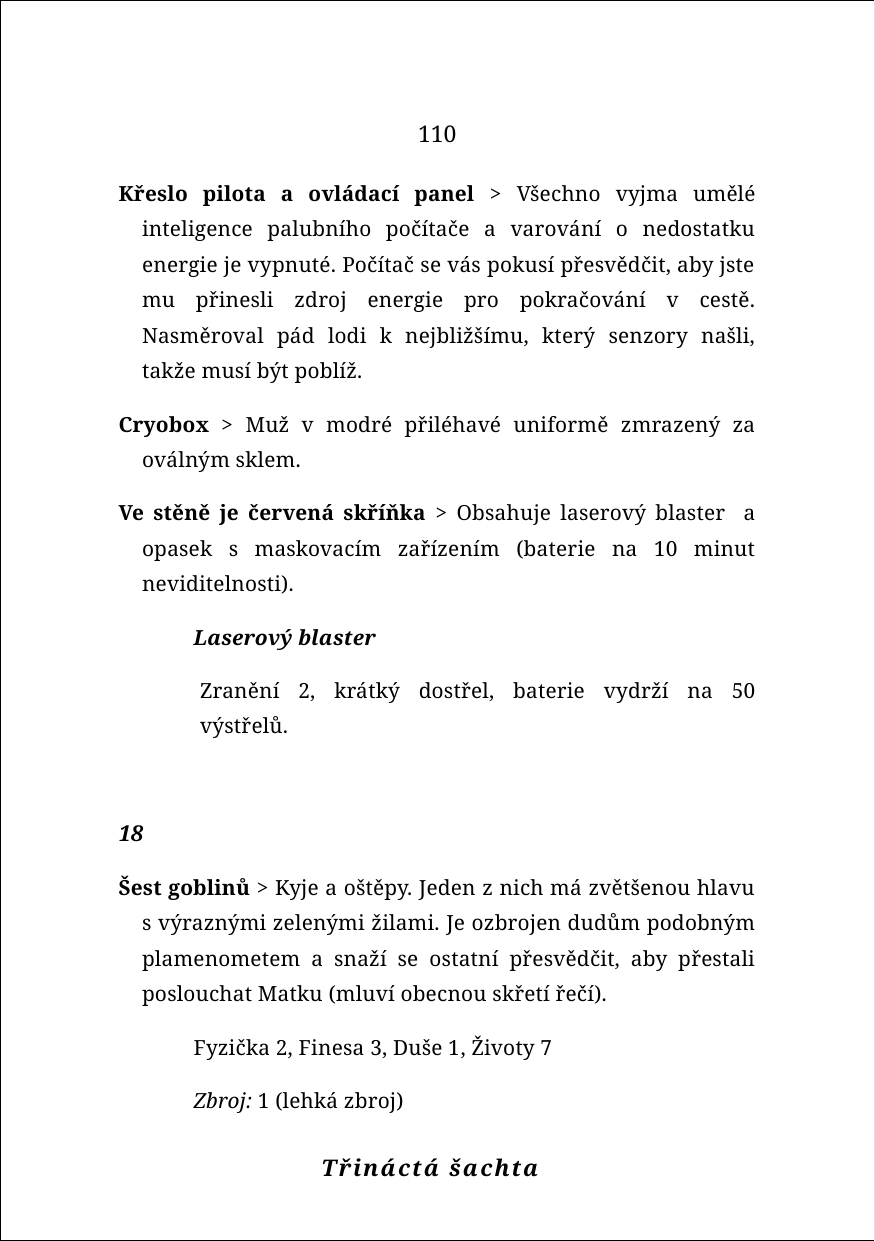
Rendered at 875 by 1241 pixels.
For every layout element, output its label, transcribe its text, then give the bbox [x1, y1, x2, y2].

list Zbroj: 1 (lehká zbroj) [156, 1086, 756, 1114]
list Laserový blaster [156, 623, 756, 651]
text Ve stěně je červená skříňka > Obsahuje laserový blaster a opasek s maskovacím zařízením (baterie na 10 minut neviditelnosti). [118, 498, 756, 598]
list Zranění 2, krátký dostřel, baterie vydrží na 50 výstřelů. [162, 676, 756, 740]
text Cryobox > Muž v modré přiléhavé uniformě zmrazený za oválným sklem. [118, 410, 756, 474]
text Křeslo pilota a ovládací panel > Všechno vyjma umělé inteligence palubního počítače a varování o nedostatku energie je vypnuté. Počítač se vás pokusí přesvědčit, aby jste mu přinesli zdroj energie pro pokračování v cestě. Nasměroval pád lodi k nejbližšímu, který senzory našli, takže musí být poblíž. [118, 179, 756, 385]
text 18 [118, 818, 756, 848]
text Šest goblinů > Kyje a oštěpy. Jeden z nich má zvětšenou hlavu s výraznými zelenými žilami. Je ozbrojen dudům podobným plamenometem a snaží se ostatní přesvědčit, aby přestali poslouchat Matku (mluví obecnou skřetí řečí). [118, 873, 756, 1008]
list Fyzička 2, Finesa 3, Duše 1, Životy 7 [156, 1033, 756, 1061]
